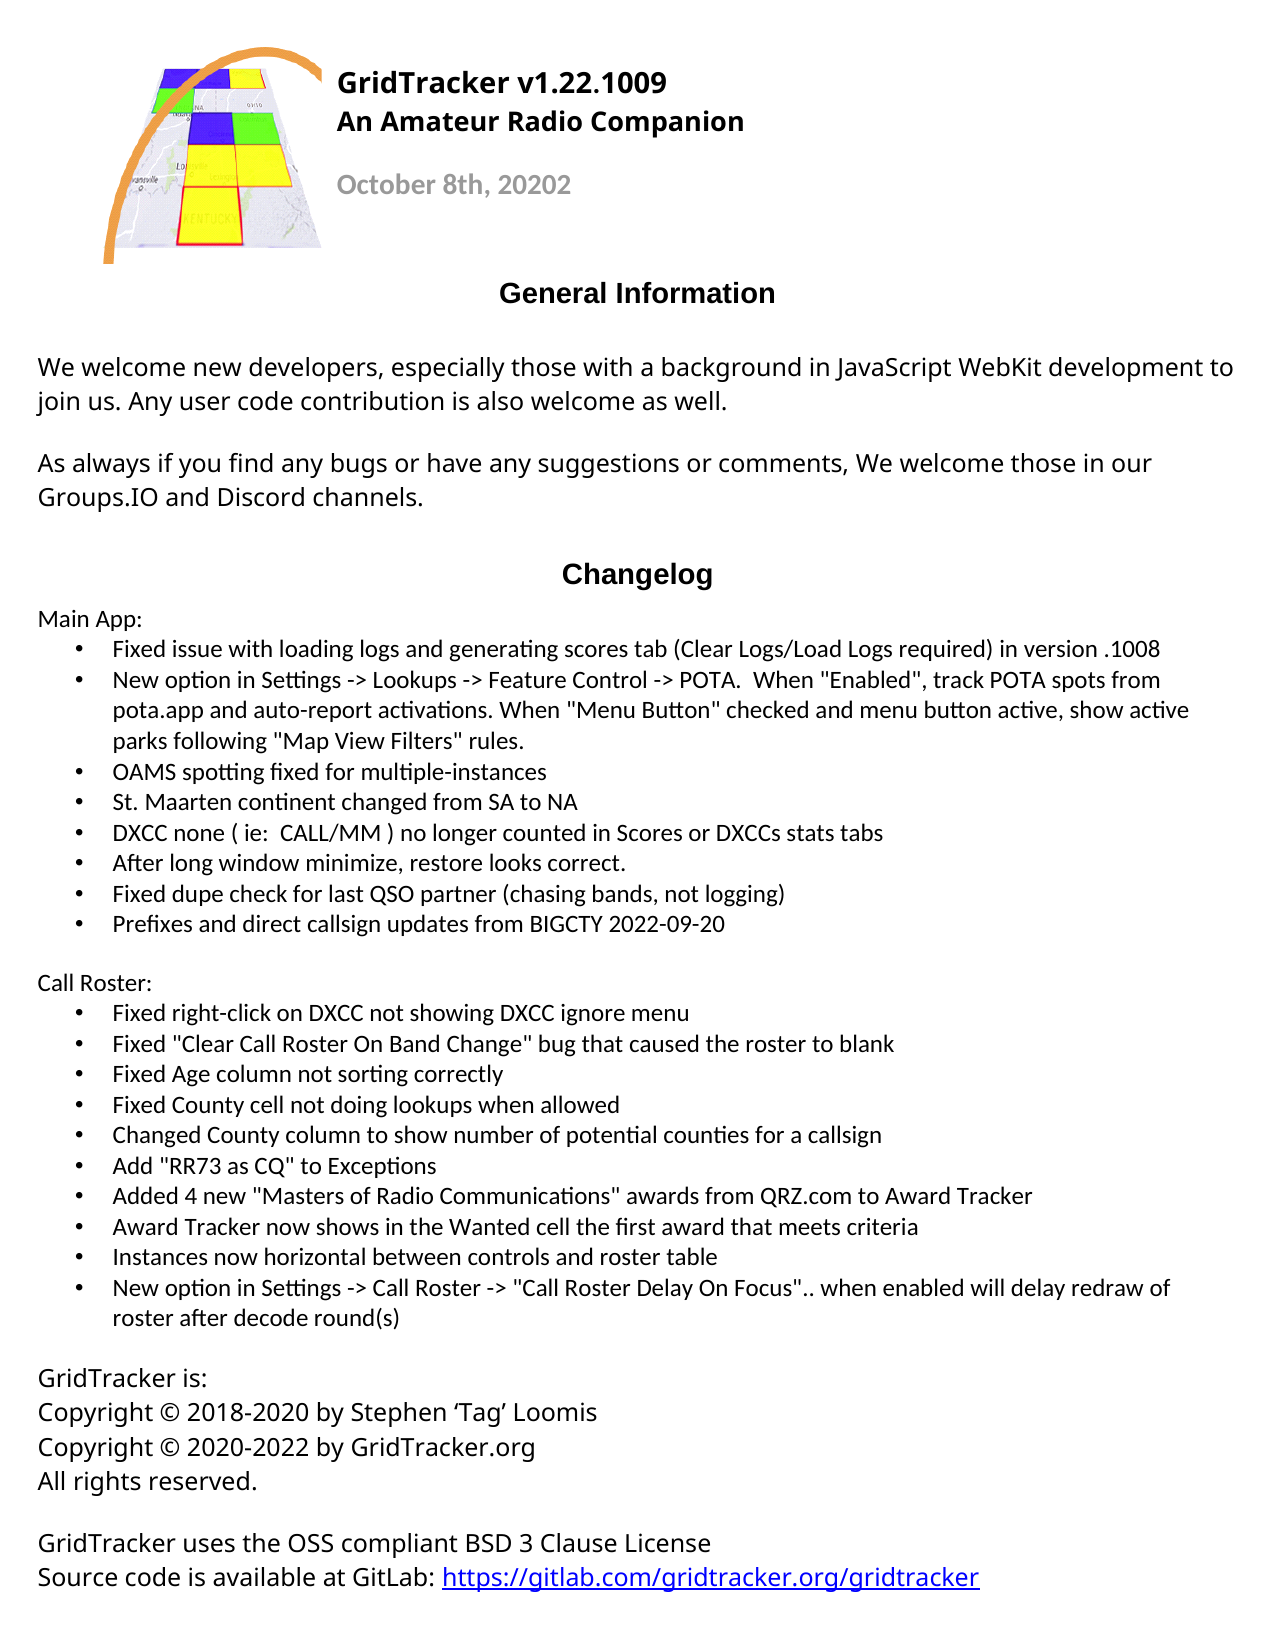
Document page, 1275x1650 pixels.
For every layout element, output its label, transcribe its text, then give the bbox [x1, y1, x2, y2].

list St. Maarten continent changed from SA to NA [75, 786, 1237, 817]
list Fixed dupe check for last QSO partner (chasing bands, not logging) [75, 878, 1237, 908]
list Award Tracker now shows in the Wanted cell the first award that meets criteria [75, 1211, 1237, 1241]
text GridTracker uses the OSS compliant BSD 3 Clause License [37, 1525, 1237, 1559]
text [37, 62, 102, 139]
text GridTracker is: [37, 1361, 1237, 1395]
list Fixed issue with loading logs and generating scores tab (Clear Logs/Load Logs required) in version .1008 [75, 633, 1237, 664]
text [37, 166, 102, 202]
text General Information [37, 276, 1237, 309]
text All rights reserved. [37, 1463, 1237, 1497]
list Prefixes and direct callsign updates from BIGCTY 2022-09-20 [75, 908, 1237, 939]
list New option in Settings -> Lookups -> Feature Control -> POTA. When "Enabled", track POTA spots from pota.app and auto-report activations. When "Menu Button" checked and menu button active, show active parks following "Map View Filters" rules. [75, 664, 1237, 756]
text Copyright © 2018-2020 by Stephen ‘Tag’ Loomis [37, 1395, 1237, 1429]
list New option in Settings -> Call Roster -> "Call Roster Delay On Focus".. when enabled will delay redraw of roster after decode round(s) [75, 1272, 1237, 1333]
text Copyright © 2020-2022 by GridTracker.org [37, 1429, 1237, 1463]
list Fixed County cell not doing lookups when allowed [75, 1089, 1237, 1119]
list Instances now horizontal between controls and roster table [75, 1241, 1237, 1272]
list Fixed Age column not sorting correctly [75, 1058, 1237, 1089]
list Changed County column to show number of potential counties for a callsign [75, 1119, 1237, 1150]
list Fixed "Clear Call Roster On Band Change" bug that caused the roster to blank [75, 1028, 1237, 1058]
text GridTracker v1.22.1009 An Amateur Radio Companion [322, 62, 1237, 139]
text Changelog [37, 557, 1237, 591]
list OAMS spotting fixed for multiple-instances [75, 756, 1237, 786]
list DXCC none ( ie: CALL/MM ) no longer counted in Scores or DXCCs stats tabs [75, 817, 1237, 847]
list Add "RR73 as CQ" to Exceptions [75, 1150, 1237, 1180]
text We welcome new developers, especially those with a background in JavaScript WebKit development to join us. Any user code contribution is also welcome as well. [37, 350, 1237, 418]
text October 8th, 20202 [322, 166, 1237, 202]
text Main App: [37, 603, 1237, 633]
list After long window minimize, restore looks correct. [75, 847, 1237, 878]
text As always if you find any bugs or have any suggestions or comments, We welcome those in our Groups.IO and Discord channels. [37, 446, 1237, 514]
list Fixed right-click on DXCC not showing DXCC ignore menu [75, 997, 1237, 1028]
list Added 4 new "Masters of Radio Communications" awards from QRZ.com to Award Tracker [75, 1180, 1237, 1211]
text Call Roster: [37, 967, 1237, 997]
text Source code is available at GitLab: https://gitlab.com/gridtracker.org/gridtracker [37, 1559, 1237, 1593]
